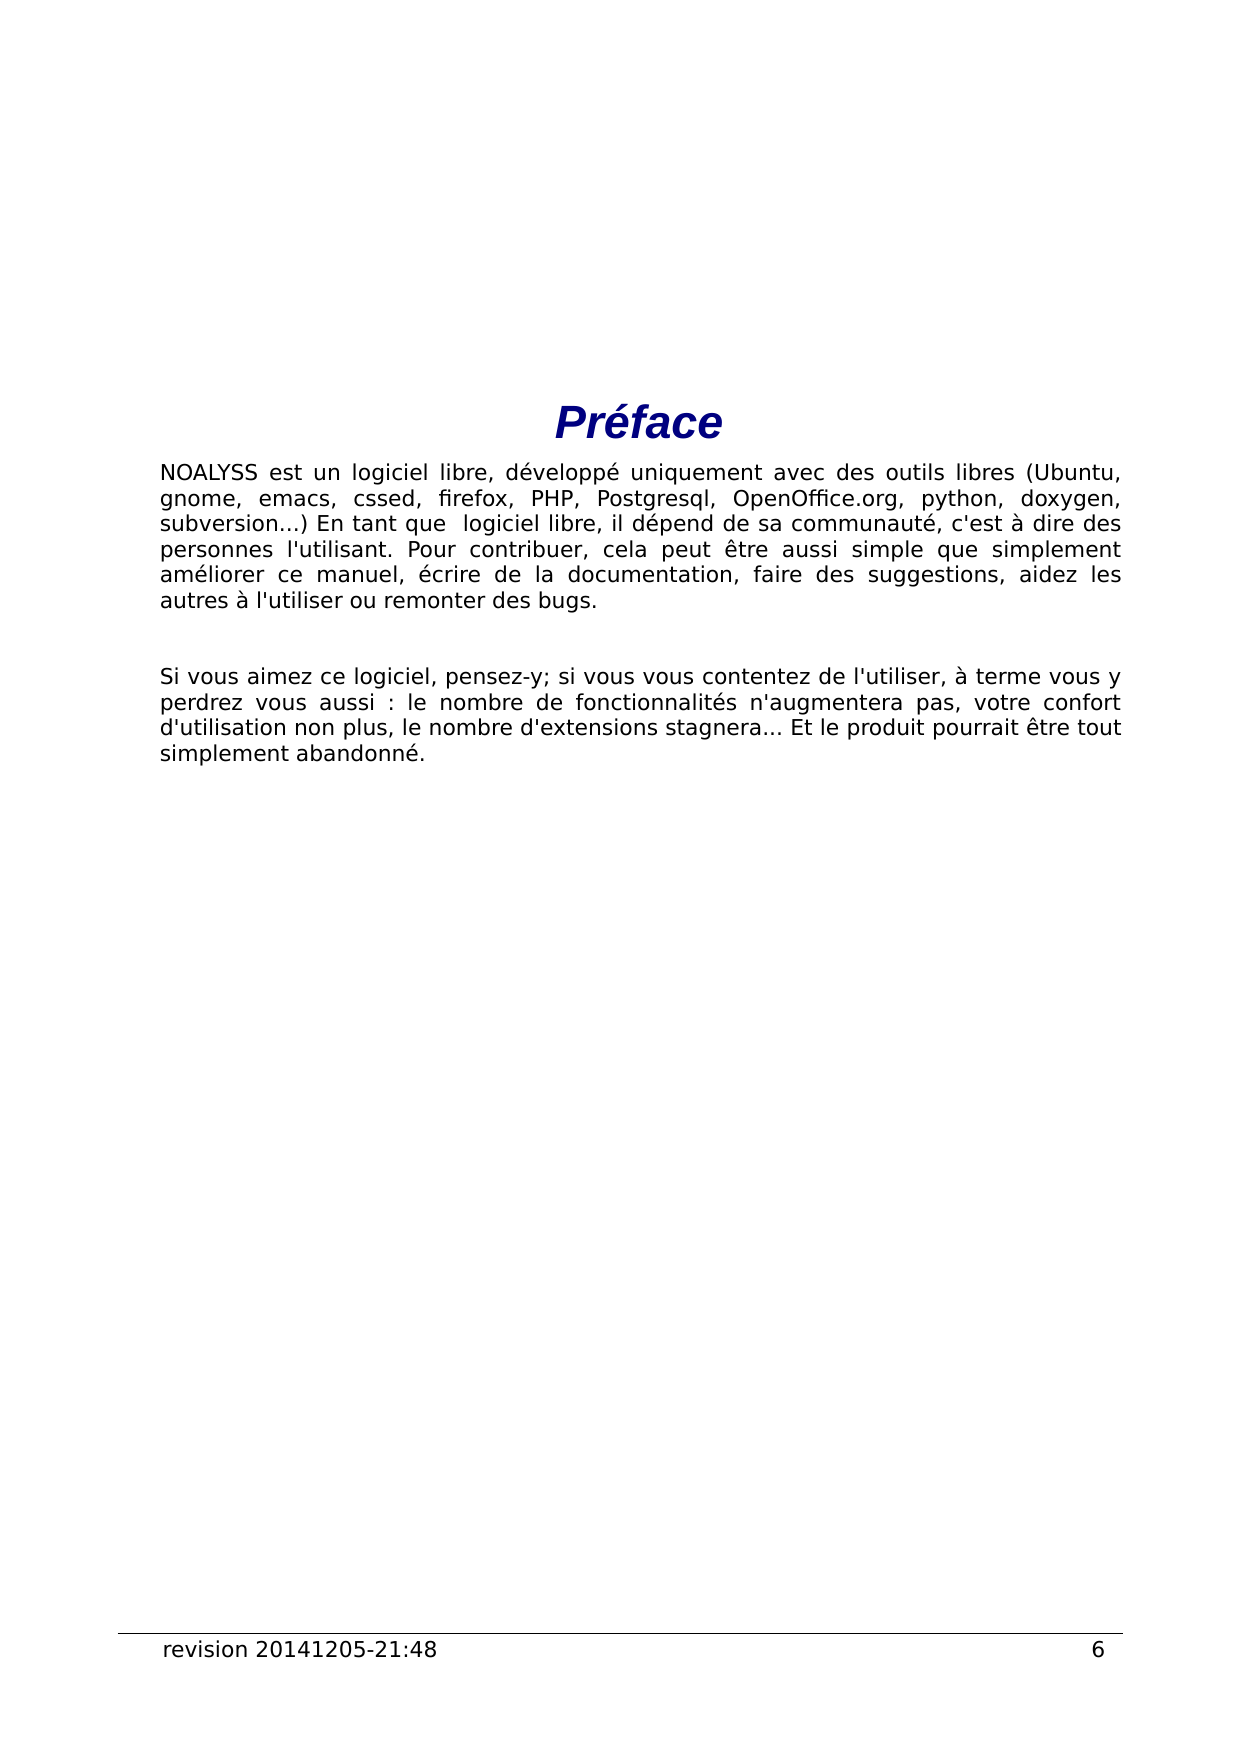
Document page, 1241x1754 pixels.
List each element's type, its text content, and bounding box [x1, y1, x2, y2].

text NOALYSS est un logiciel libre, développé uniquement avec des outils libres (Ubuntu, gnome, emacs, cssed, firefox, PHP, Postgresql, OpenOffice.org, python, doxygen, subversion...) En tant que logiciel libre, il dépend de sa communauté, c'est à dire des personnes l'utilisant. Pour contribuer, cela peut être aussi simple que simplement améliorer ce manuel, écrire de la documentation, faire des suggestions, aidez les autres à l'utiliser ou remonter des bugs. [159, 461, 1123, 614]
text Si vous aimez ce logiciel, pensez-y; si vous vous contentez de l'utiliser, à terme vous y perdrez vous aussi : le nombre de fonctionnalités n'augmentera pas, votre confort d'utilisation non plus, le nombre d'extensions stagnera... Et le produit pourrait être tout simplement abandonné. [159, 664, 1123, 766]
subtitle Préface [159, 394, 1123, 448]
